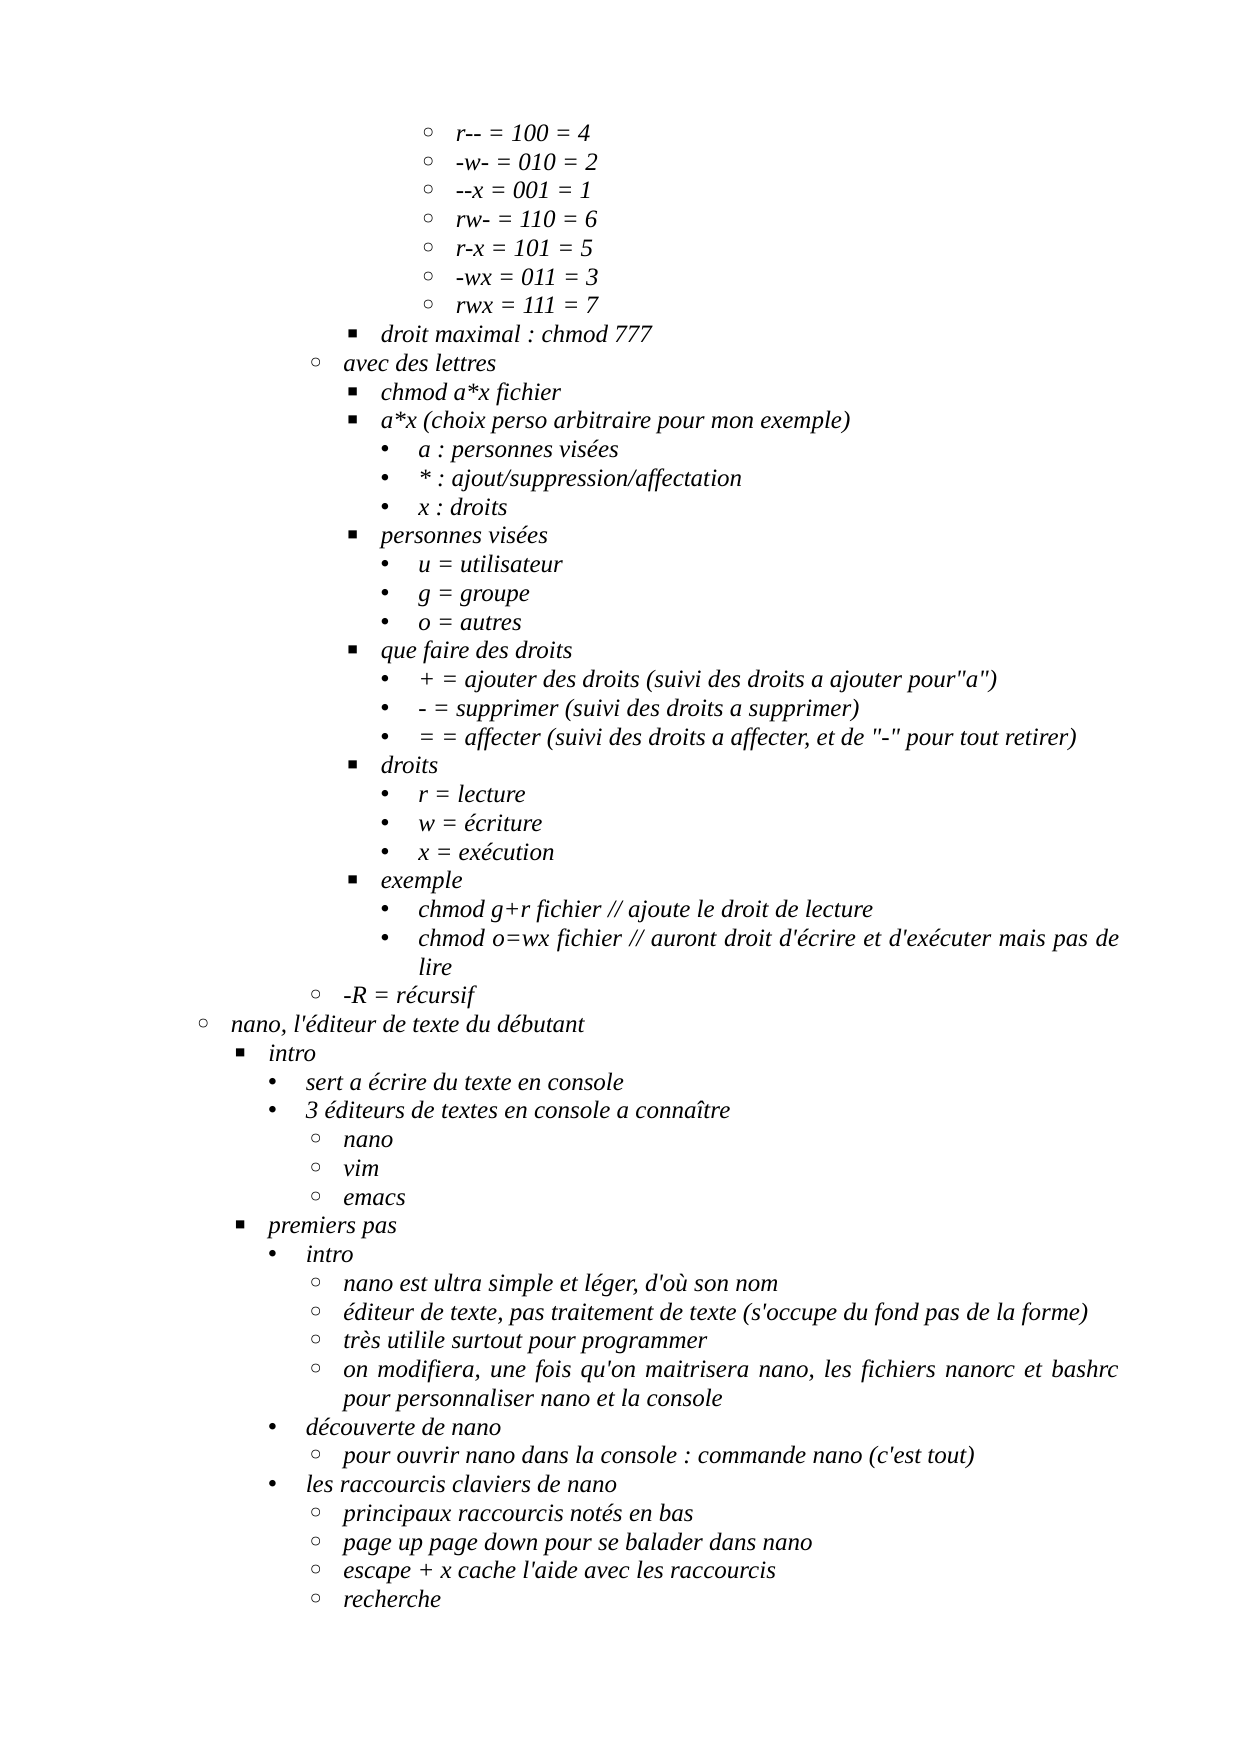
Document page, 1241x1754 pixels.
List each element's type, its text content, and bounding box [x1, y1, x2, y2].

list o = autres [381, 607, 1122, 636]
list rw- = 110 = 6 [418, 204, 1122, 233]
list intro [231, 1038, 1122, 1067]
list r-x = 101 = 5 [418, 233, 1122, 262]
list -w- = 010 = 2 [418, 147, 1122, 176]
list nano est ultra simple et léger, d'où son nom [306, 1268, 1122, 1297]
list r = lecture [381, 779, 1122, 808]
list --x = 001 = 1 [418, 176, 1122, 204]
list premiers pas [231, 1211, 1122, 1239]
list * : ajout/suppression/affectation [381, 463, 1122, 492]
list très utilile surtout pour programmer [306, 1326, 1122, 1354]
list nano, l'éditeur de texte du débutant [193, 1009, 1122, 1038]
list on modifiera, une fois qu'on maitrisera nano, les fichiers nanorc et bashrc pour personnaliser nano et la console [306, 1354, 1122, 1412]
list - = supprimer (suivi des droits a supprimer) [381, 693, 1122, 722]
list personnes visées [343, 521, 1122, 549]
list chmod g+r fichier // ajoute le droit de lecture [381, 894, 1122, 923]
list chmod o=wx fichier // auront droit d'écrire et d'exécuter mais pas de lire [381, 923, 1122, 981]
list x = exécution [381, 837, 1122, 866]
list emacs [306, 1182, 1122, 1211]
list éditeur de texte, pas traitement de texte (s'occupe du fond pas de la forme) [306, 1297, 1122, 1326]
list que faire des droits [343, 636, 1122, 664]
list nano [306, 1124, 1122, 1153]
list avec des lettres [306, 348, 1122, 377]
list -R = récursif [306, 981, 1122, 1009]
list chmod a*x fichier [343, 377, 1122, 406]
list = = affecter (suivi des droits a affecter, et de "-" pour tout retirer) [381, 722, 1122, 751]
list pour ouvrir nano dans la console : commande nano (c'est tout) [306, 1441, 1122, 1469]
list intro [268, 1239, 1122, 1268]
list + = ajouter des droits (suivi des droits a ajouter pour"a") [381, 664, 1122, 693]
list 3 éditeurs de textes en console a connaître [268, 1096, 1122, 1124]
list escape + x cache l'aide avec les raccourcis [306, 1556, 1122, 1584]
list découverte de nano [268, 1412, 1122, 1441]
list rwx = 111 = 7 [418, 291, 1122, 319]
list vim [306, 1153, 1122, 1182]
list droit maximal : chmod 777 [343, 319, 1122, 348]
list a*x (choix perso arbitraire pour mon exemple) [343, 406, 1122, 434]
list -wx = 011 = 3 [418, 262, 1122, 291]
list exemple [343, 866, 1122, 894]
list recherche [306, 1584, 1122, 1613]
list droits [343, 751, 1122, 779]
list a : personnes visées [381, 434, 1122, 463]
list w = écriture [381, 808, 1122, 837]
list page up page down pour se balader dans nano [306, 1527, 1122, 1556]
list u = utilisateur [381, 549, 1122, 578]
list g = groupe [381, 578, 1122, 607]
list principaux raccourcis notés en bas [306, 1498, 1122, 1527]
list r-- = 100 = 4 [418, 118, 1122, 147]
list les raccourcis claviers de nano [268, 1469, 1122, 1498]
list sert a écrire du texte en console [268, 1067, 1122, 1096]
list x : droits [381, 492, 1122, 521]
